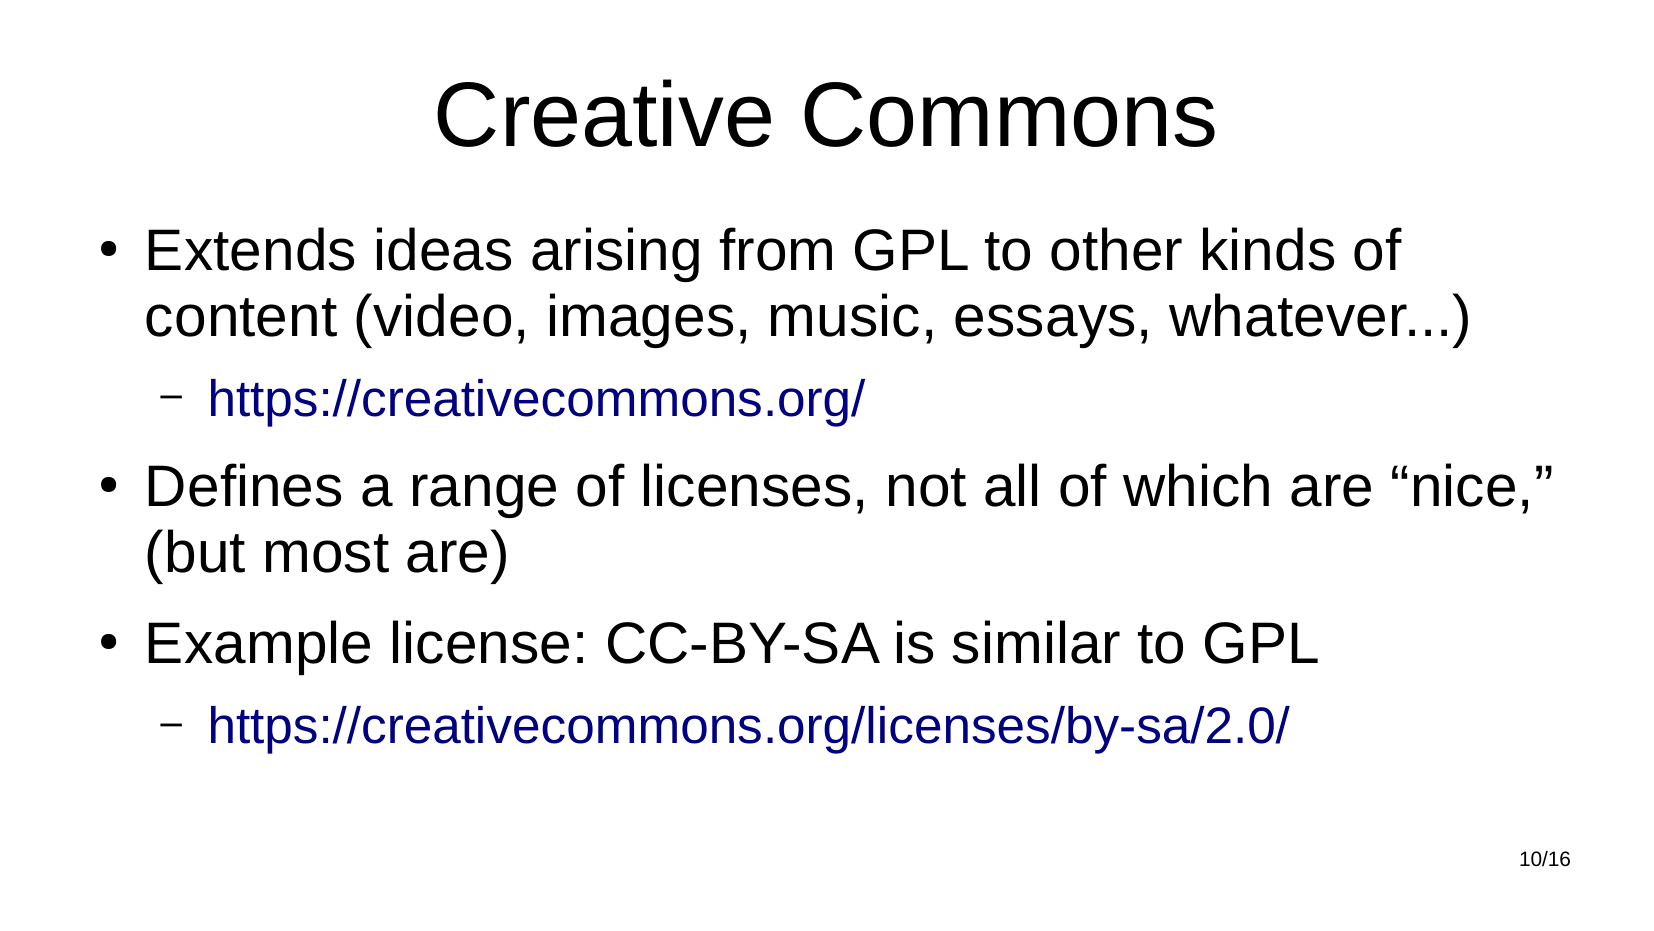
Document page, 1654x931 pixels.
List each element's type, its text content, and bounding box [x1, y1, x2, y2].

title Creative Commons [82, 37, 1571, 193]
list Extends ideas arising from GPL to other kinds of content (video, images, music, essays, whatever...) https://creativecommons.org/ Defines a range of licenses, not all of which are “nice,” (but most are) Example license: CC-BY-SA is similar to GPL https://creativecommons.org/licenses/by-sa/2.0/ [82, 217, 1571, 758]
